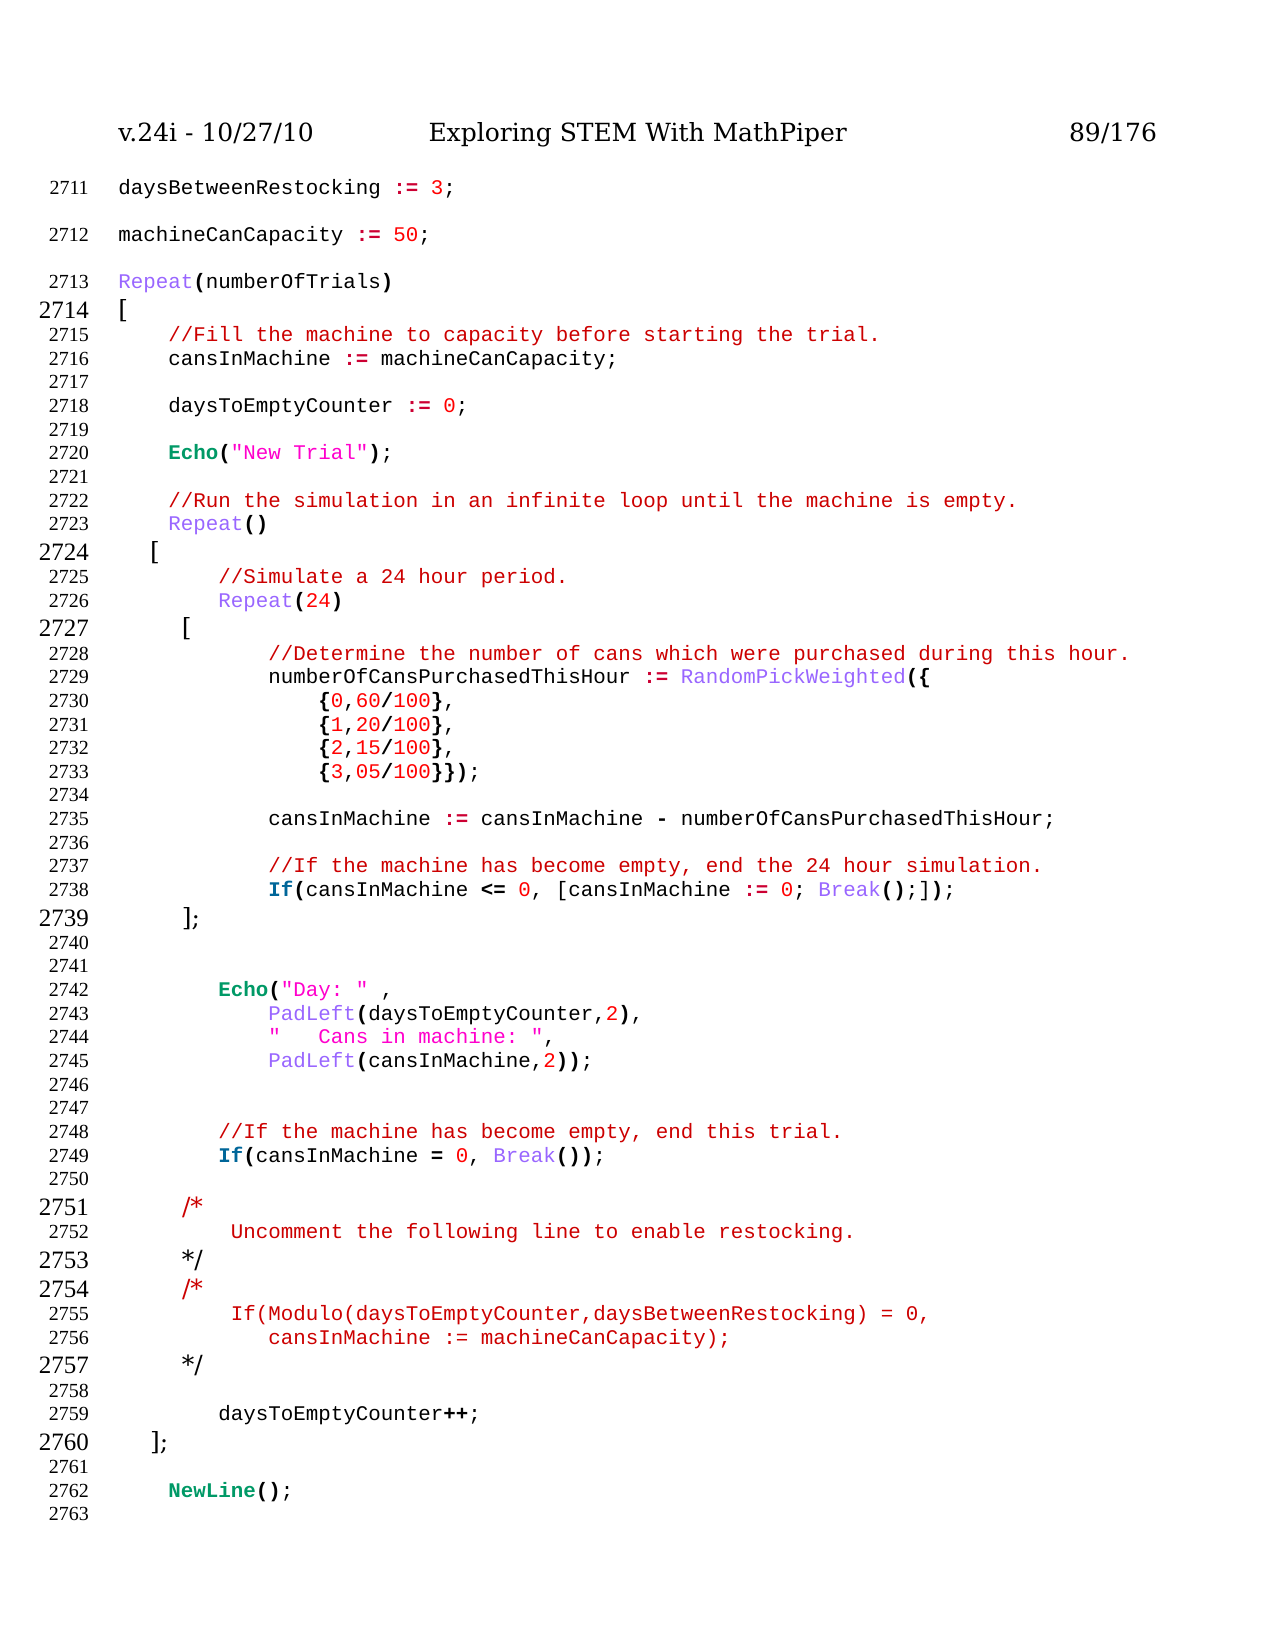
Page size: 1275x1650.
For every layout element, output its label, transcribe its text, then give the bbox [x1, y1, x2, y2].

text numberOfCansPurchasedThisHour := RandomPickWeighted({ [118, 666, 1157, 690]
text [ [118, 537, 1157, 566]
text If(Modulo(daysToEmptyCounter,daysBetweenRestocking) = 0, [118, 1303, 1157, 1327]
text Repeat() [118, 513, 1157, 537]
text PadLeft(daysToEmptyCounter,2), [118, 1003, 1157, 1026]
text daysToEmptyCounter := 0; [118, 395, 1157, 419]
text {3,05/100}}); [118, 761, 1157, 784]
text [ [118, 613, 1157, 643]
text daysBetweenRestocking := 3; [118, 177, 1157, 200]
text */ [118, 1350, 1157, 1379]
text //Simulate a 24 hour period. [118, 566, 1157, 590]
text //If the machine has become empty, end the 24 hour simulation. [118, 855, 1157, 879]
text /* [118, 1274, 1157, 1303]
text daysToEmptyCounter++; [118, 1403, 1157, 1427]
text ]; [118, 903, 1157, 932]
text cansInMachine := cansInMachine - numberOfCansPurchasedThisHour; [118, 808, 1157, 832]
text Repeat(numberOfTrials) [118, 271, 1157, 295]
text //If the machine has become empty, end this trial. [118, 1121, 1157, 1145]
text Echo("Day: " , [118, 979, 1157, 1003]
text /* [118, 1192, 1157, 1221]
text Echo("New Trial"); [118, 442, 1157, 466]
text {0,60/100}, [118, 690, 1157, 713]
text {1,20/100}, [118, 713, 1157, 737]
text */ [118, 1245, 1157, 1274]
text If(cansInMachine <= 0, [cansInMachine := 0; Break();]); [118, 879, 1157, 903]
text //Determine the number of cans which were purchased during this hour. [118, 643, 1157, 666]
text //Fill the machine to capacity before starting the trial. [118, 324, 1157, 348]
text {2,15/100}, [118, 737, 1157, 761]
text PadLeft(cansInMachine,2)); [118, 1050, 1157, 1074]
text [ [118, 295, 1157, 324]
text NewLine(); [118, 1480, 1157, 1503]
text Repeat(24) [118, 590, 1157, 613]
text ]; [118, 1427, 1157, 1456]
text Uncomment the following line to enable restocking. [118, 1221, 1157, 1245]
text If(cansInMachine = 0, Break()); [118, 1145, 1157, 1168]
text cansInMachine := machineCanCapacity; [118, 348, 1157, 371]
text machineCanCapacity := 50; [118, 224, 1157, 248]
text //Run the simulation in an infinite loop until the machine is empty. [118, 490, 1157, 513]
text cansInMachine := machineCanCapacity); [118, 1327, 1157, 1350]
text " Cans in machine: ", [118, 1026, 1157, 1050]
